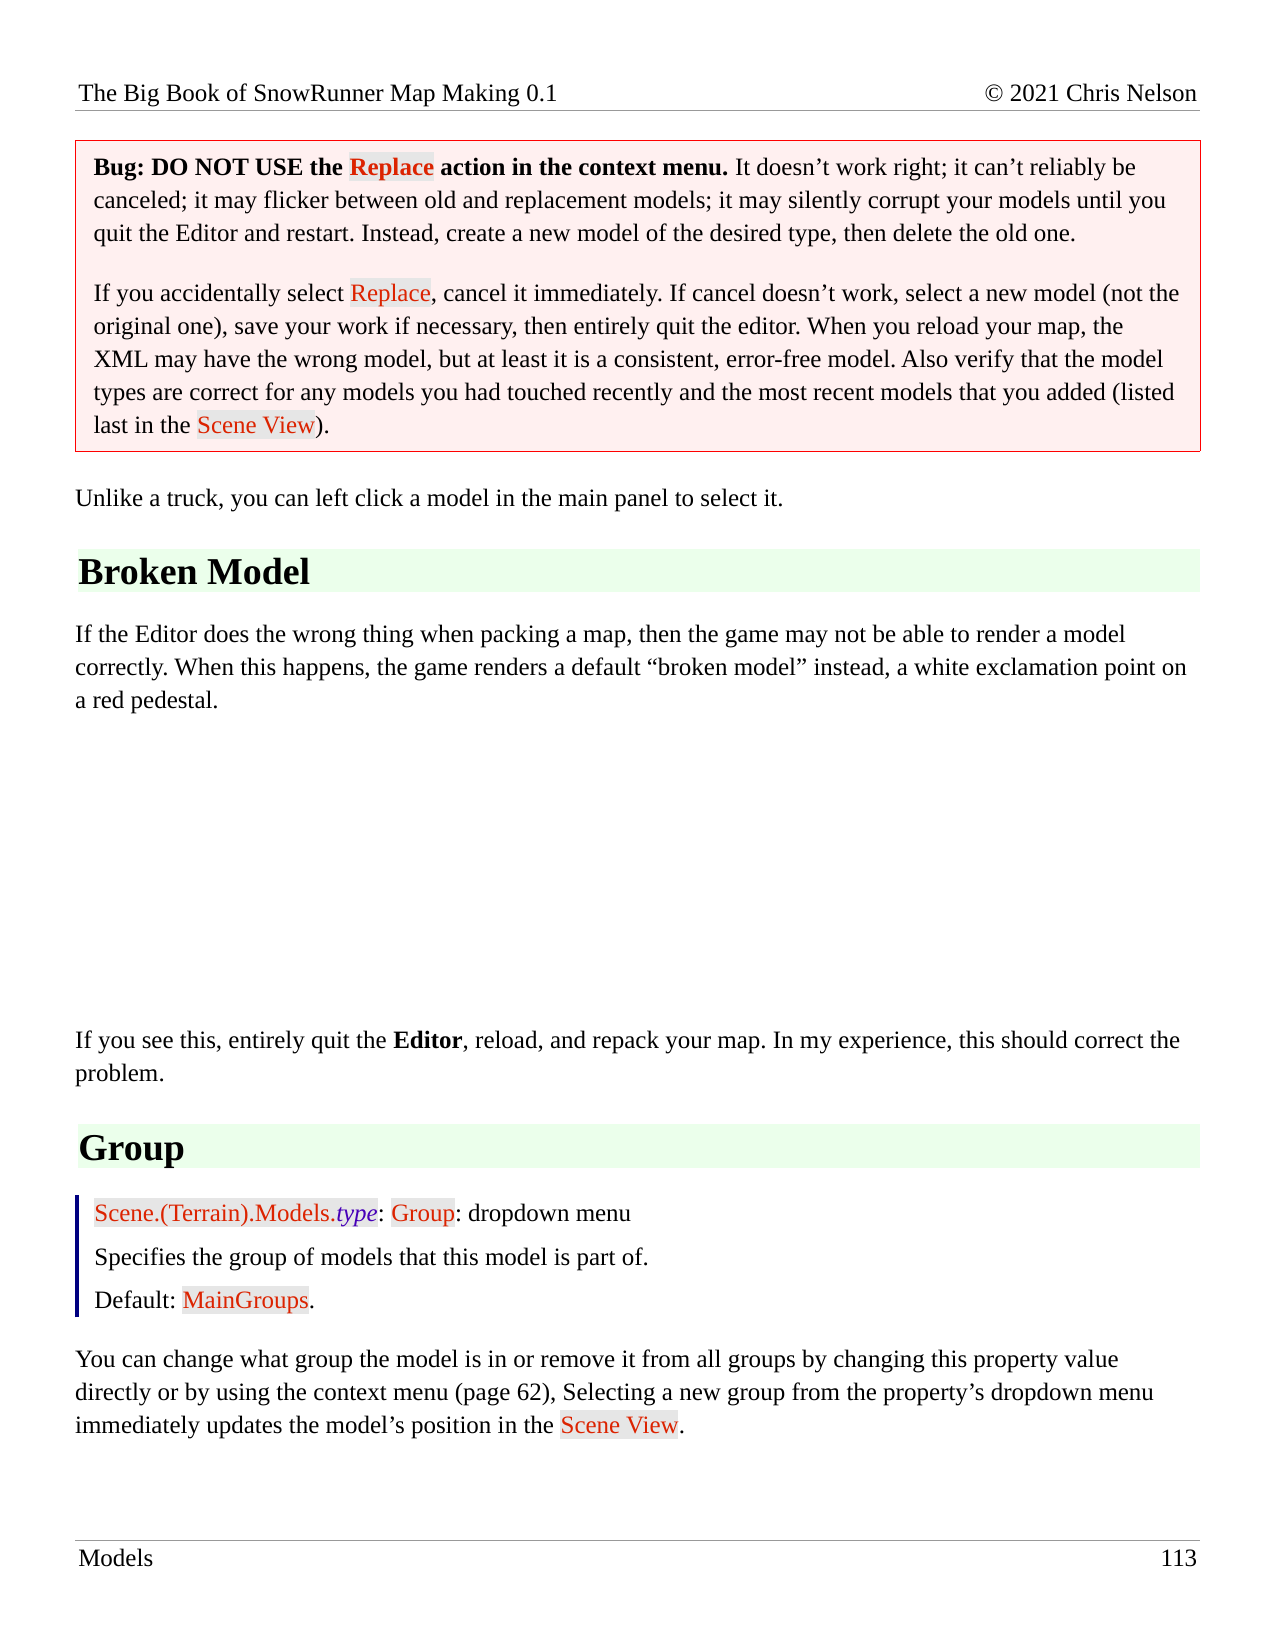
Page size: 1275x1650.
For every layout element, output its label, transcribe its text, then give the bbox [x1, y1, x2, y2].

text Unlike a truck, you can left click a model in the main panel to select it. [75, 483, 1200, 511]
text If the Editor does the wrong thing when packing a map, then the game may not be able to render a model correctly. When this happens, the game renders a default “broken model” instead, a white exclamation point on a red pedestal. [75, 619, 1200, 714]
text If you accidentally select Replace, cancel it immediately. If cancel doesn’t work, select a new model (not the original one), save your work if necessary, then entirely quit the editor. When you reload your map, the XML may have the wrong model, but at least it is a consistent, error-free model. Also verify that the model types are correct for any models you had touched recently and the most recent models that you added (listed last in the Scene View). [76, 266, 1200, 451]
text Scene.(Terrain).Models.type: Group: dropdown menu [79, 1195, 1200, 1227]
list DO NOT USE the Replace action in the context menu. It doesn’t work right; it can’t reliably be canceled; it may flicker between old and replacement models; it may silently corrupt your models until you quit the Editor and restart. Instead, create a new model of the desired type, then delete the old one. [76, 141, 1200, 247]
text If you see this, entirely quit the Editor, reload, and repack your map. In my experience, this should correct the problem. [75, 1025, 1200, 1087]
subtitle Group [78, 1124, 1200, 1168]
text Specifies the group of models that this model is part of. [79, 1239, 1200, 1271]
text Default: MainGroups. [79, 1283, 1200, 1317]
text You can change what group the model is in or remove it from all groups by changing this property value directly or by using the context menu (page 62), Selecting a new group from the property’s dropdown menu immediately updates the model’s position in the Scene View. [75, 1344, 1200, 1439]
subtitle Broken Model [78, 549, 1200, 592]
